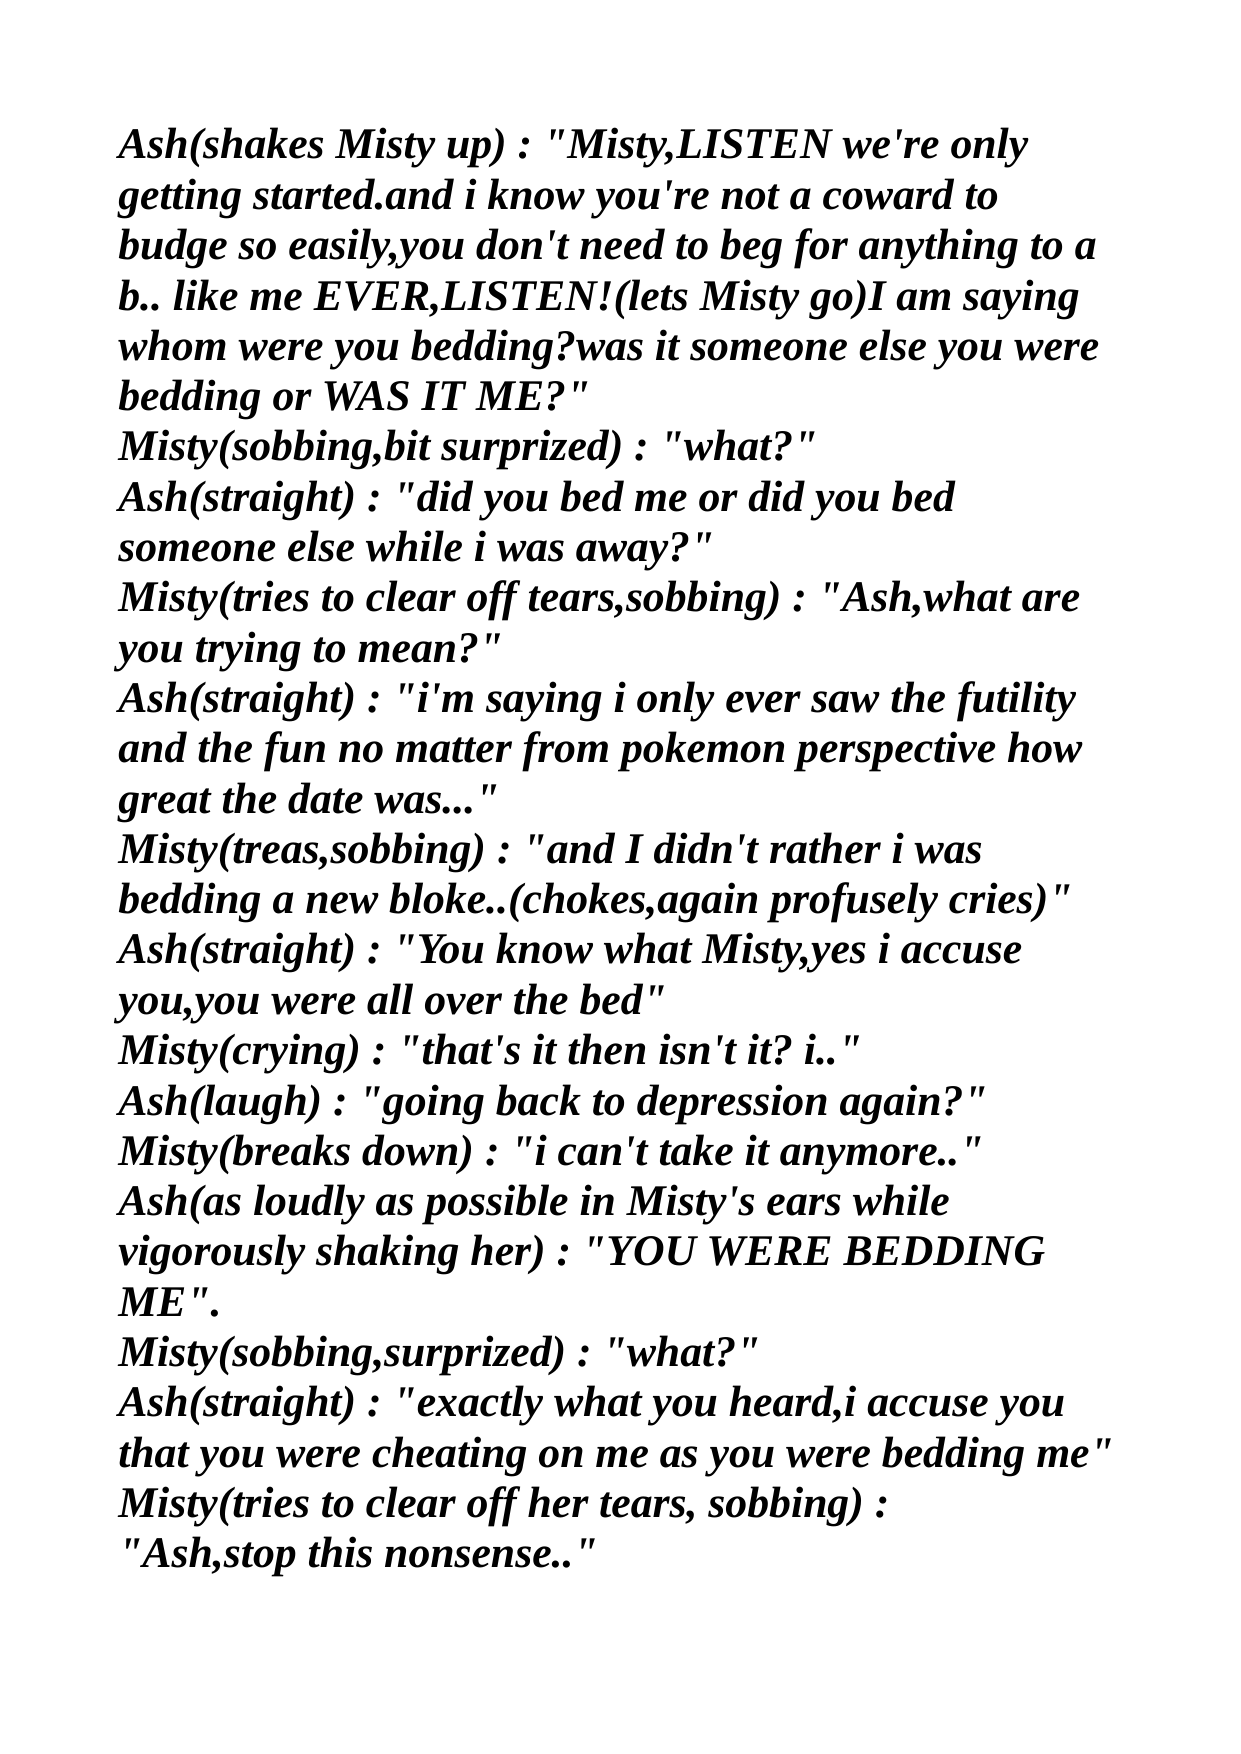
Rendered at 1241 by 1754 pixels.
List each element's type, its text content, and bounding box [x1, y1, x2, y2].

text Misty(tries to clear off her tears, sobbing) : [118, 1477, 1122, 1527]
text Ash(laugh) : "going back to depression again?" [118, 1074, 1122, 1124]
text Misty(treas,sobbing) : "and I didn't rather i was bedding a new bloke..(chokes,again profusely cries)" [118, 822, 1122, 923]
text vigorously shaking her) : "YOU WERE BEDDING ME". [118, 1225, 1122, 1326]
text Misty(sobbing,surprized) : "what?" [118, 1326, 1122, 1376]
text Misty(breaks down) : "i can't take it anymore.." [118, 1124, 1122, 1175]
text "Ash,stop this nonsense.." [118, 1527, 1122, 1577]
text Misty(crying) : "that's it then isn't it? i.." [118, 1024, 1122, 1074]
text Misty(tries to clear off tears,sobbing) : "Ash,what are you trying to mean?" [118, 571, 1122, 672]
text Ash(straight) : "exactly what you heard,i accuse you that you were cheating on me as you were bedding me" [118, 1376, 1122, 1477]
text Ash(as loudly as possible in Misty's ears while [118, 1175, 1122, 1225]
text Ash(straight) : "You know what Misty,yes i accuse you,you were all over the bed" [118, 923, 1122, 1024]
text Ash(straight) : "i'm saying i only ever saw the futility and the fun no matter from pokemon perspective how great the date was..." [118, 672, 1122, 822]
text Misty(sobbing,bit surprized) : "what?" [118, 420, 1122, 470]
text Ash(straight) : "did you bed me or did you bed someone else while i was away?" [118, 470, 1122, 571]
text Ash(shakes Misty up) : "Misty,LISTEN we're only getting started.and i know you're not a coward to budge so easily,you don't need to beg for anything to a b.. like me EVER,LISTEN!(lets Misty go)I am saying whom were you bedding?was it someone else you were bedding or WAS IT ME?" [118, 118, 1122, 420]
